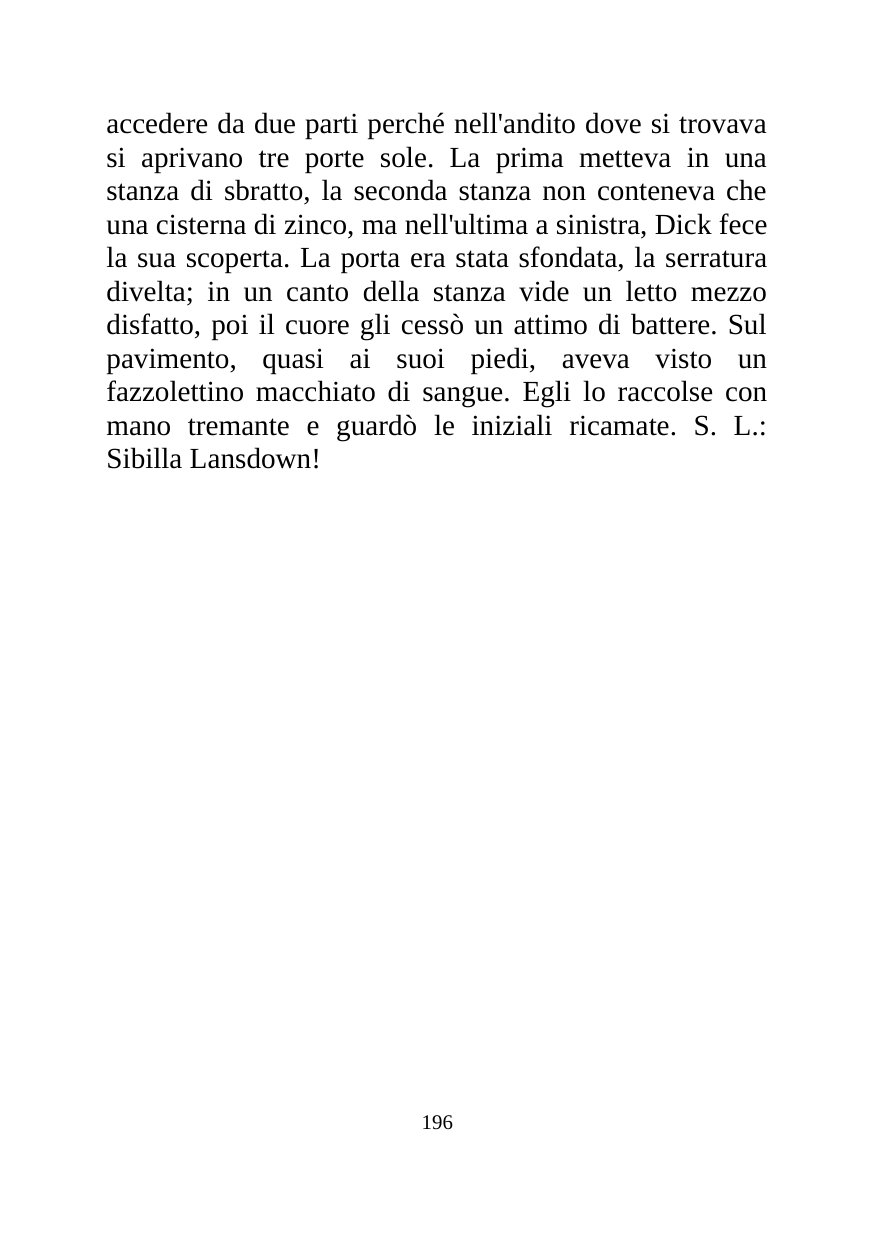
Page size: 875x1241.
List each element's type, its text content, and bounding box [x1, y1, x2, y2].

text accedere da due parti perché nell'andito dove si trovava si aprivano tre porte sole. La prima metteva in una stanza di sbratto, la seconda stanza non conteneva che una cisterna di zinco, ma nell'ultima a sinistra, Dick fece la sua scoperta. La porta era stata sfondata, la serratura divelta; in un canto della stanza vide un letto mezzo disfatto, poi il cuore gli cessò un attimo di battere. Sul pavimento, quasi ai suoi piedi, aveva visto un fazzolettino macchiato di sangue. Egli lo raccolse con mano tremante e guardò le iniziali ricamate. S. L.: Sibilla Lansdown! [106, 106, 768, 475]
